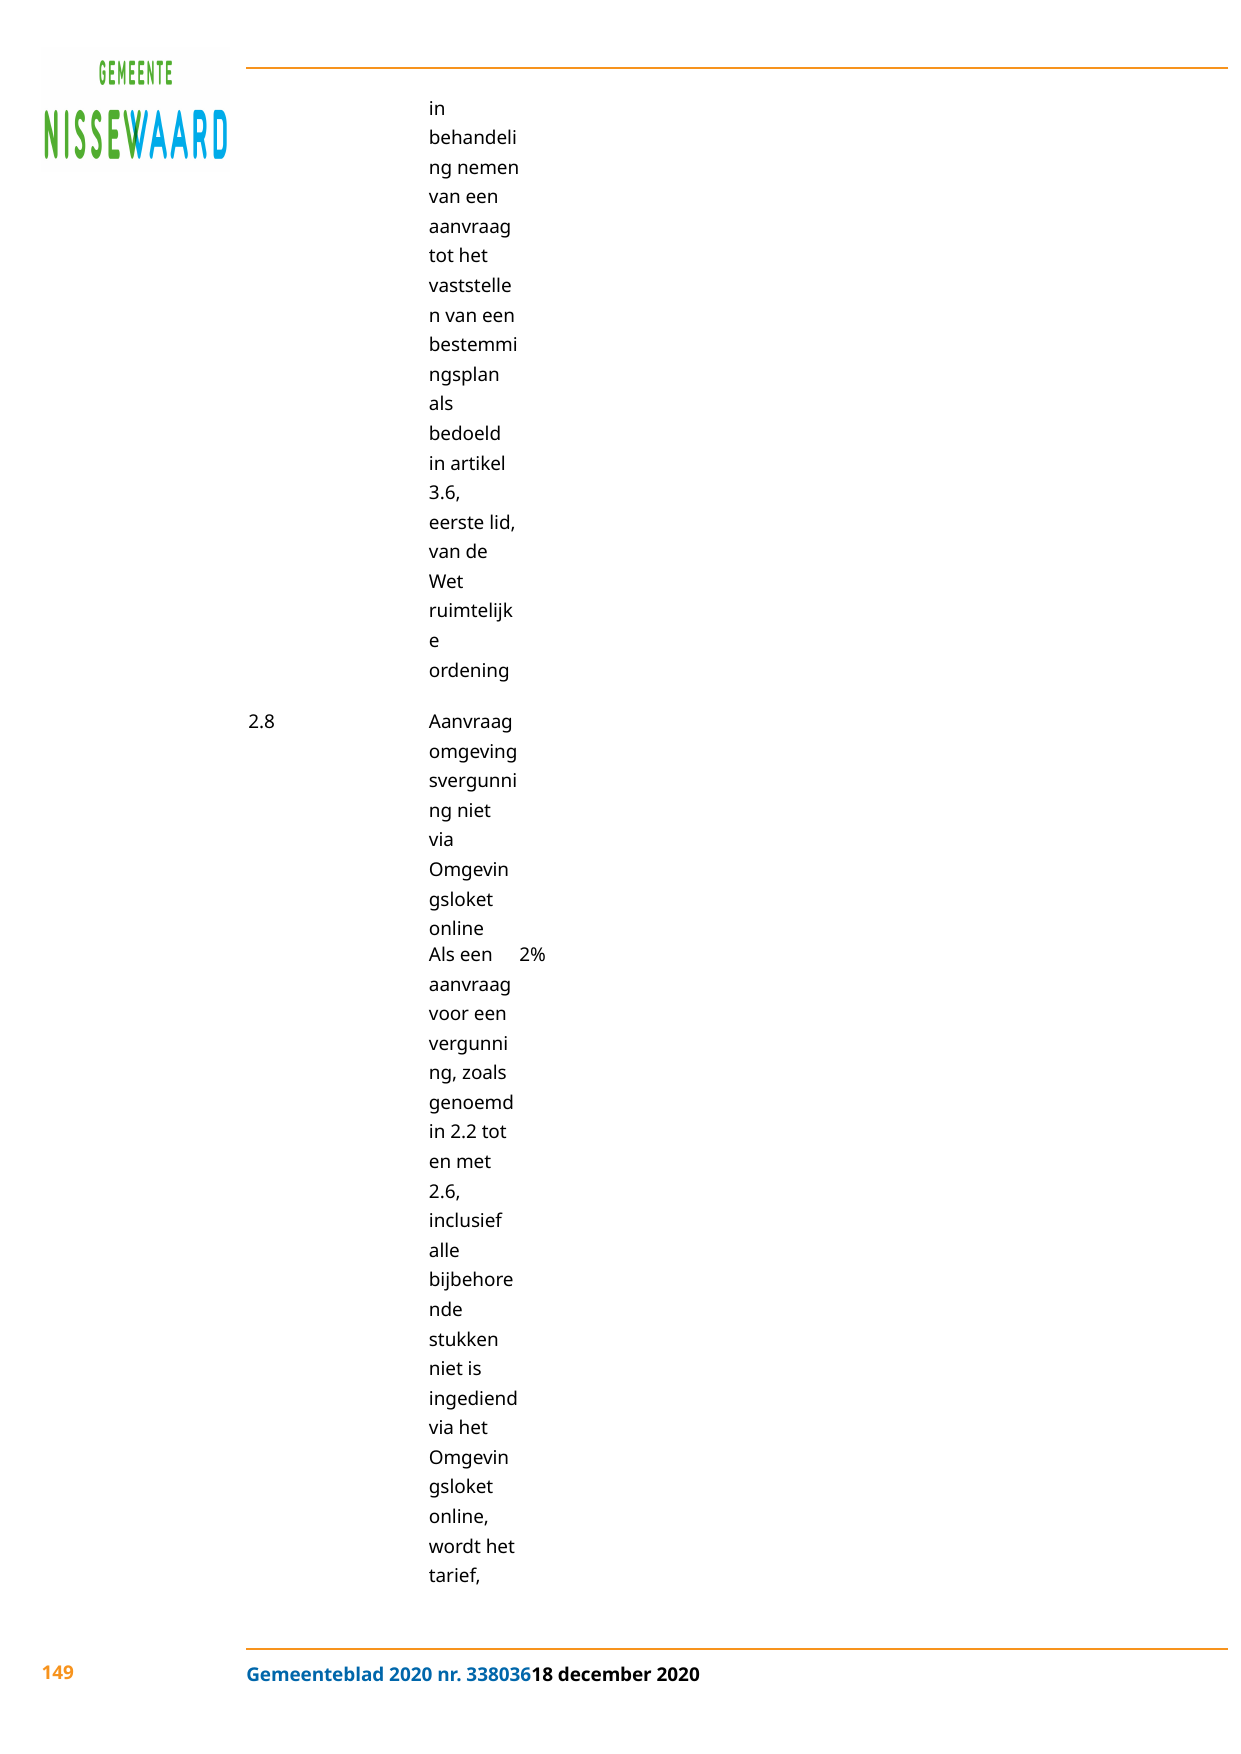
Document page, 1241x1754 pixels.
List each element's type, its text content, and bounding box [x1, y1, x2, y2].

table_cell in behandeling nemen van een aanvraag tot het vaststellen van een bestemmingsplan als bedoeld in artikel 3.6, eerste lid, van de Wet ruimtelijke ordening [429, 95, 519, 683]
table_cell [338, 683, 429, 708]
table_cell [338, 708, 429, 941]
table_cell Als een aanvraag voor een vergunning, zoals genoemd in 2.2 tot en met 2.6, inclusief alle bijbehorende stukken niet is ingediend via het Omgevingsloket online, wordt het tarief, [429, 941, 519, 1588]
table_cell [519, 683, 609, 708]
table_cell 2% [519, 941, 609, 1588]
picture [41, 47, 231, 172]
table_cell [429, 683, 519, 708]
table_cell [248, 941, 338, 1588]
table_cell [519, 708, 609, 941]
table_cell [519, 95, 609, 683]
table_cell [338, 941, 429, 1588]
table_cell Aanvraag omgevingsvergunning niet via Omgevingsloket online [429, 708, 519, 941]
table_cell [248, 95, 338, 683]
table_cell [338, 95, 429, 683]
table_cell 2.8 [248, 708, 338, 941]
table_cell [248, 683, 338, 708]
